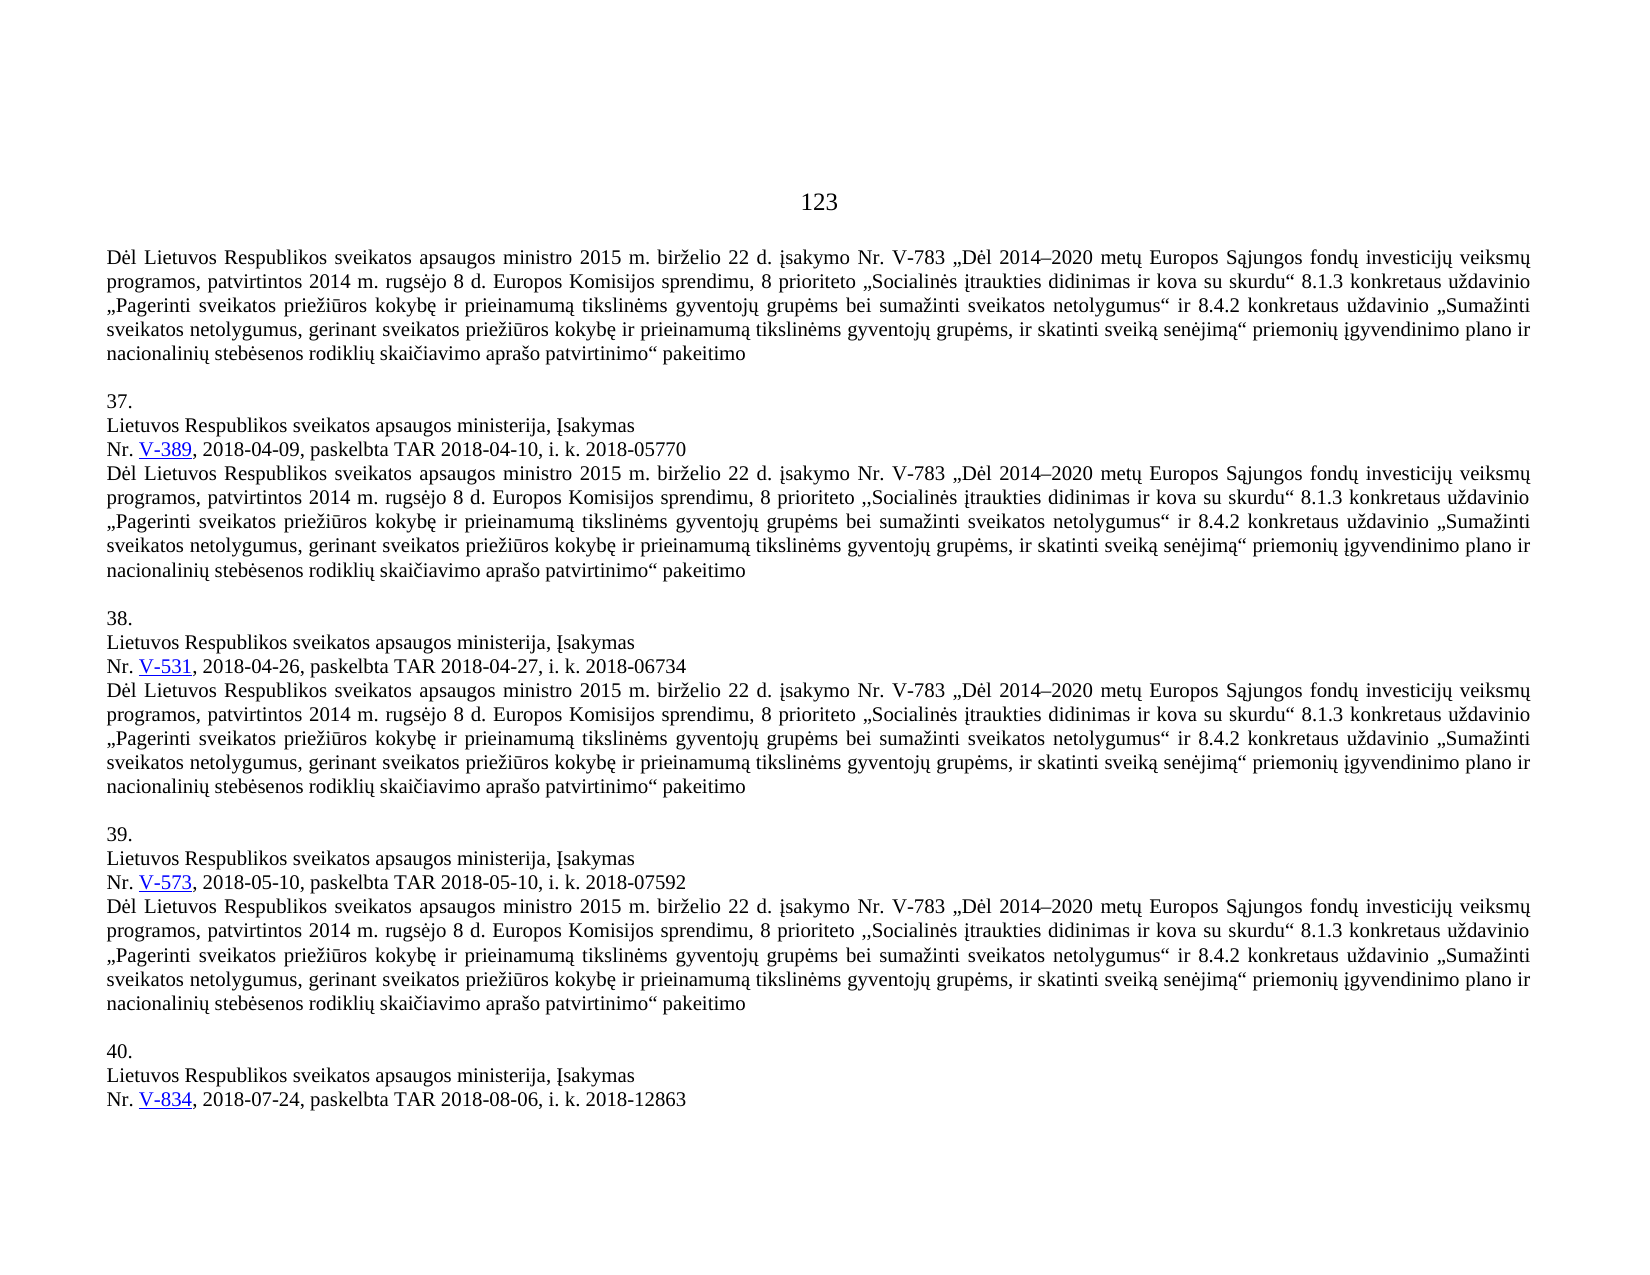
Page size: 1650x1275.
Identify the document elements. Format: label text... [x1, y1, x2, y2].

text Dėl Lietuvos Respublikos sveikatos apsaugos ministro 2015 m. birželio 22 d. įsakymo Nr. V-783 „Dėl 2014–2020 metų Europos Sąjungos fondų investicijų veiksmų programos, patvirtintos 2014 m. rugsėjo 8 d. Europos Komisijos sprendimu, 8 prioriteto „Socialinės įtraukties didinimas ir kova su skurdu“ 8.1.3 konkretaus uždavinio „Pagerinti sveikatos priežiūros kokybę ir prieinamumą tikslinėms gyventojų grupėms bei sumažinti sveikatos netolygumus“ ir 8.4.2 konkretaus uždavinio „Sumažinti sveikatos netolygumus, gerinant sveikatos priežiūros kokybę ir prieinamumą tikslinėms gyventojų grupėms, ir skatinti sveiką senėjimą“ priemonių įgyvendinimo plano ir nacionalinių stebėsenos rodiklių skaičiavimo aprašo patvirtinimo“ pakeitimo [106, 245, 1532, 365]
text 40. [106, 1039, 1532, 1063]
text Dėl Lietuvos Respublikos sveikatos apsaugos ministro 2015 m. birželio 22 d. įsakymo Nr. V-783 „Dėl 2014–2020 metų Europos Sąjungos fondų investicijų veiksmų programos, patvirtintos 2014 m. rugsėjo 8 d. Europos Komisijos sprendimu, 8 prioriteto ,,Socialinės įtraukties didinimas ir kova su skurdu“ 8.1.3 konkretaus uždavinio „Pagerinti sveikatos priežiūros kokybę ir prieinamumą tikslinėms gyventojų grupėms bei sumažinti sveikatos netolygumus“ ir 8.4.2 konkretaus uždavinio „Sumažinti sveikatos netolygumus, gerinant sveikatos priežiūros kokybę ir prieinamumą tikslinėms gyventojų grupėms, ir skatinti sveiką senėjimą“ priemonių įgyvendinimo plano ir nacionalinių stebėsenos rodiklių skaičiavimo aprašo patvirtinimo“ pakeitimo [106, 894, 1532, 1015]
text Lietuvos Respublikos sveikatos apsaugos ministerija, Įsakymas [106, 846, 1532, 870]
text Lietuvos Respublikos sveikatos apsaugos ministerija, Įsakymas [106, 630, 1532, 654]
text Nr. V-573, 2018-05-10, paskelbta TAR 2018-05-10, i. k. 2018-07592 [106, 870, 1532, 894]
text 37. [106, 389, 1532, 413]
text Dėl Lietuvos Respublikos sveikatos apsaugos ministro 2015 m. birželio 22 d. įsakymo Nr. V-783 „Dėl 2014–2020 metų Europos Sąjungos fondų investicijų veiksmų programos, patvirtintos 2014 m. rugsėjo 8 d. Europos Komisijos sprendimu, 8 prioriteto „Socialinės įtraukties didinimas ir kova su skurdu“ 8.1.3 konkretaus uždavinio „Pagerinti sveikatos priežiūros kokybę ir prieinamumą tikslinėms gyventojų grupėms bei sumažinti sveikatos netolygumus“ ir 8.4.2 konkretaus uždavinio „Sumažinti sveikatos netolygumus, gerinant sveikatos priežiūros kokybę ir prieinamumą tikslinėms gyventojų grupėms, ir skatinti sveiką senėjimą“ priemonių įgyvendinimo plano ir nacionalinių stebėsenos rodiklių skaičiavimo aprašo patvirtinimo“ pakeitimo [106, 678, 1532, 798]
text Nr. V-531, 2018-04-26, paskelbta TAR 2018-04-27, i. k. 2018-06734 [106, 654, 1532, 678]
text Dėl Lietuvos Respublikos sveikatos apsaugos ministro 2015 m. birželio 22 d. įsakymo Nr. V-783 „Dėl 2014–2020 metų Europos Sąjungos fondų investicijų veiksmų programos, patvirtintos 2014 m. rugsėjo 8 d. Europos Komisijos sprendimu, 8 prioriteto ,,Socialinės įtraukties didinimas ir kova su skurdu“ 8.1.3 konkretaus uždavinio „Pagerinti sveikatos priežiūros kokybę ir prieinamumą tikslinėms gyventojų grupėms bei sumažinti sveikatos netolygumus“ ir 8.4.2 konkretaus uždavinio „Sumažinti sveikatos netolygumus, gerinant sveikatos priežiūros kokybę ir prieinamumą tikslinėms gyventojų grupėms, ir skatinti sveiką senėjimą“ priemonių įgyvendinimo plano ir nacionalinių stebėsenos rodiklių skaičiavimo aprašo patvirtinimo“ pakeitimo [106, 461, 1532, 582]
text Lietuvos Respublikos sveikatos apsaugos ministerija, Įsakymas [106, 413, 1532, 437]
text Lietuvos Respublikos sveikatos apsaugos ministerija, Įsakymas [106, 1063, 1532, 1087]
text 38. [106, 606, 1532, 630]
text Nr. V-834, 2018-07-24, paskelbta TAR 2018-08-06, i. k. 2018-12863 [106, 1087, 1532, 1111]
text Nr. V-389, 2018-04-09, paskelbta TAR 2018-04-10, i. k. 2018-05770 [106, 437, 1532, 461]
text 39. [106, 822, 1532, 846]
